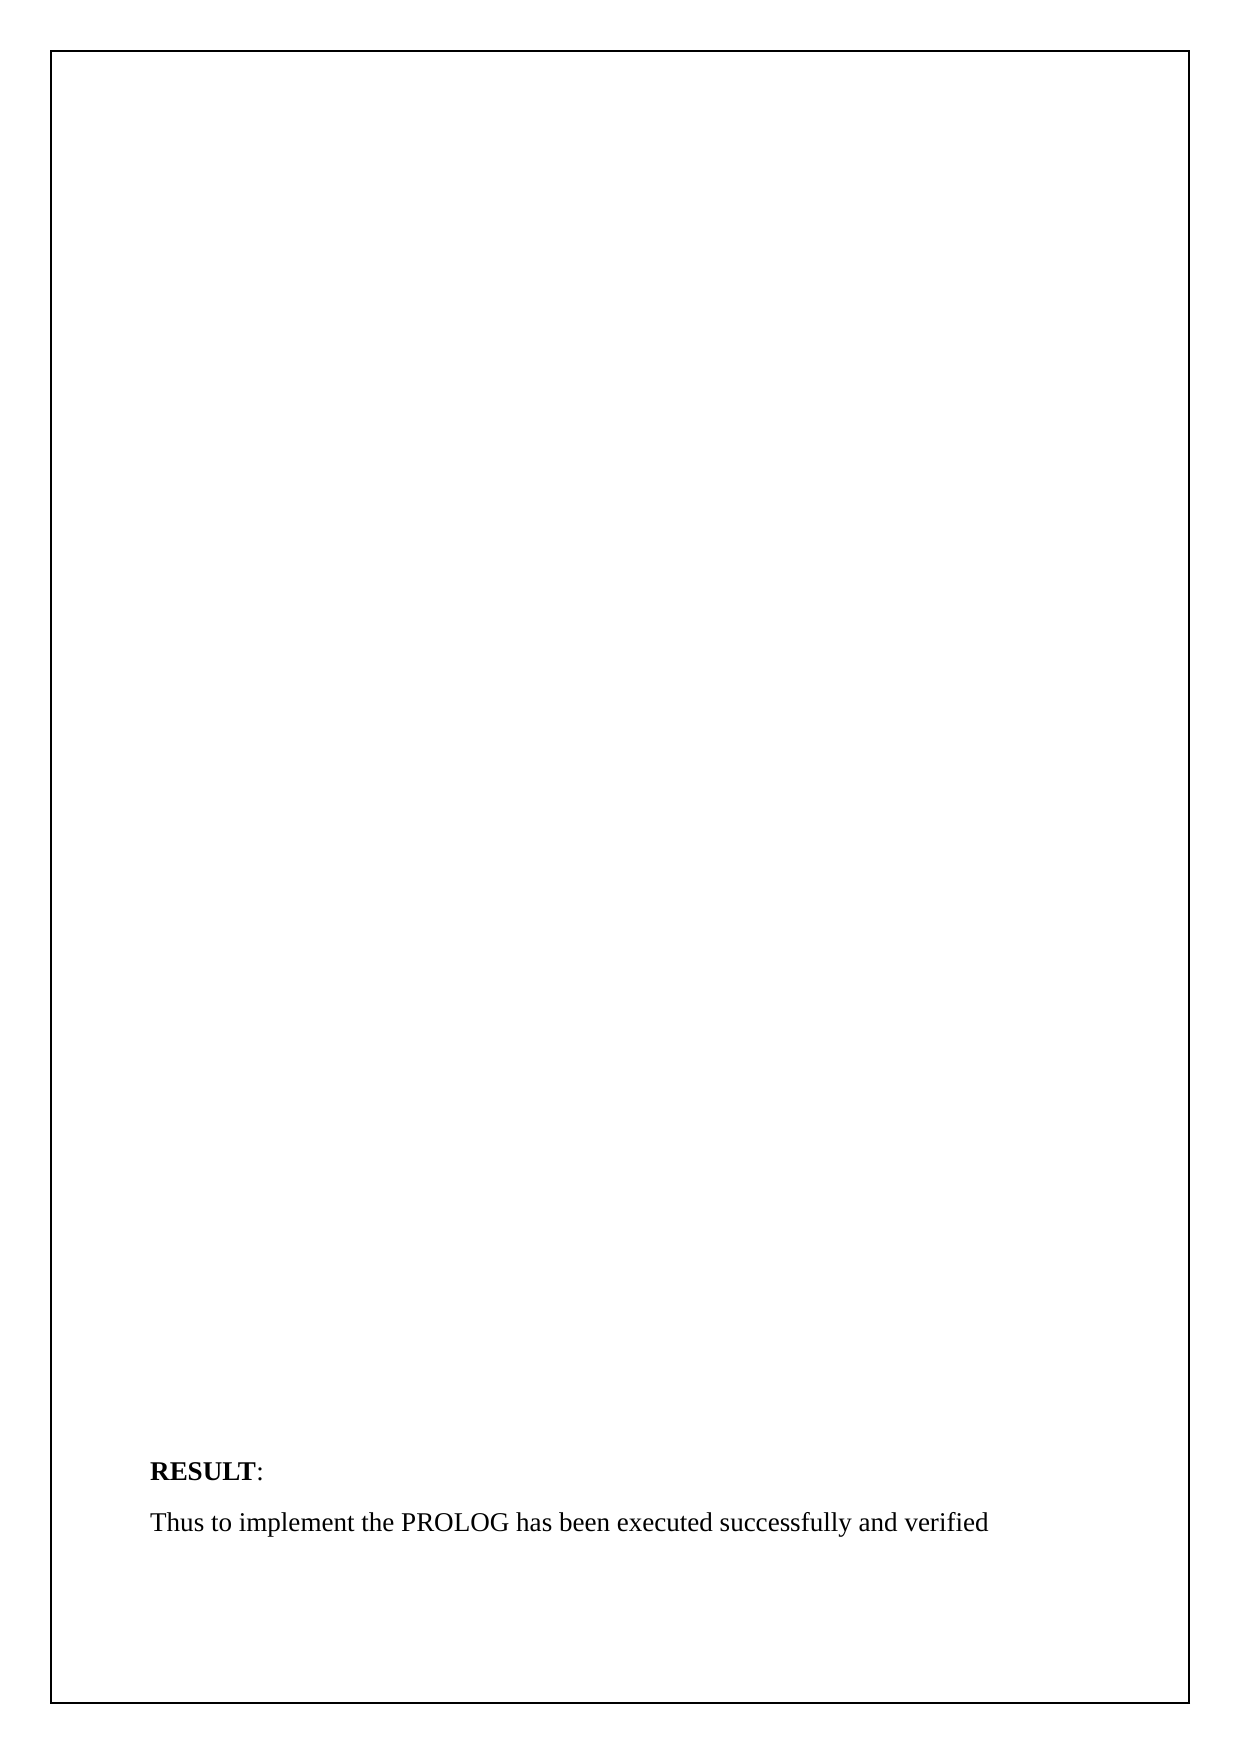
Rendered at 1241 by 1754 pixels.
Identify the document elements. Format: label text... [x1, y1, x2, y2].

text Thus to implement the PROLOG has been executed successfully and verified [150, 1506, 1090, 1537]
text RESULT: [150, 1455, 1090, 1487]
